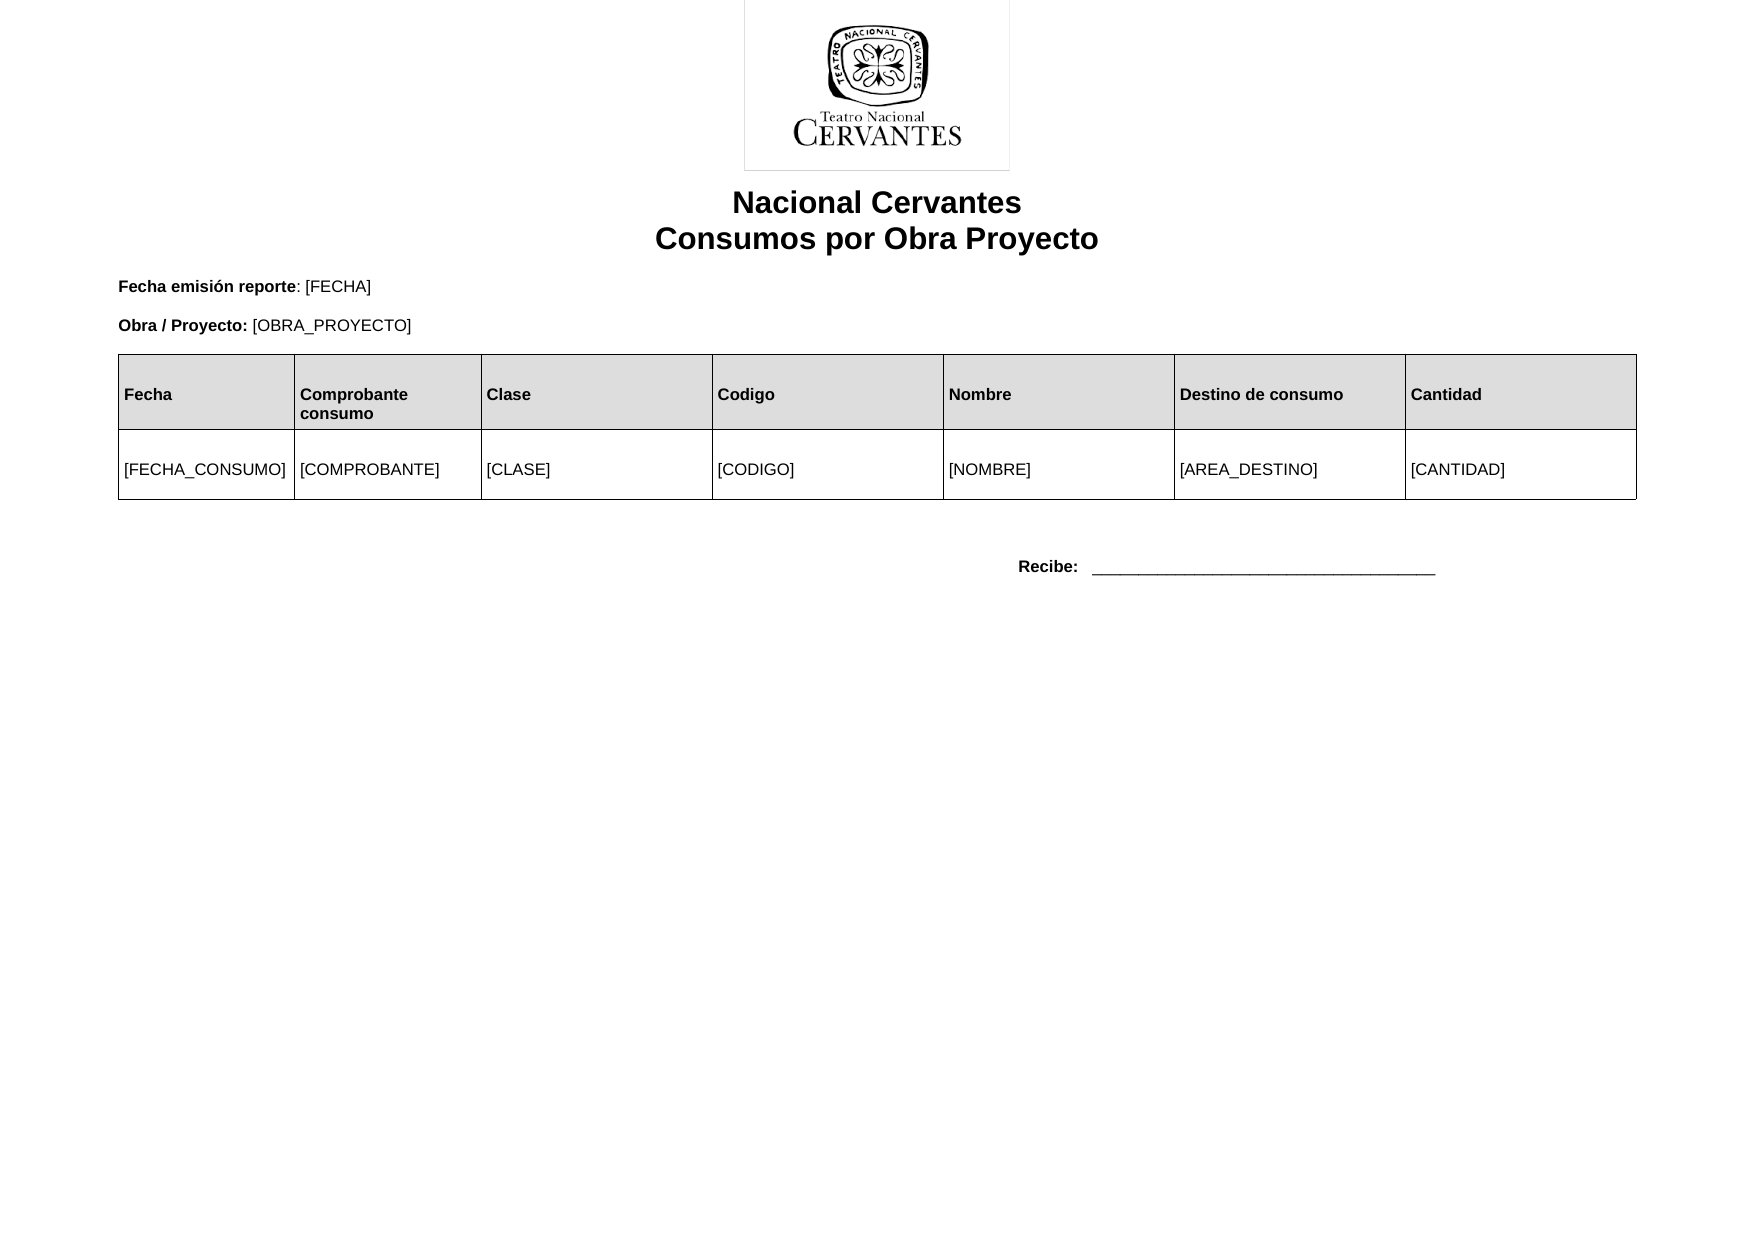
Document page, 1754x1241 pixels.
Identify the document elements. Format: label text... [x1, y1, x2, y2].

table_header Cantidad [1406, 355, 1636, 429]
text Fecha emisión reporte: [FECHA] [118, 277, 1636, 296]
text Recibe: _____________________________________ [118, 556, 1636, 576]
table_cell [CLASE] [482, 430, 712, 499]
table_cell [FECHA_CONSUMO] [119, 430, 294, 499]
text Obra / Proyecto: [OBRA_PROYECTO] [118, 316, 1636, 335]
text Nacional Cervantes [118, 184, 1636, 220]
table_header Destino de consumo [1175, 355, 1405, 429]
table_cell [COMPROBANTE] [295, 430, 481, 499]
table_cell [CANTIDAD] [1406, 430, 1636, 499]
table_header Nombre [944, 355, 1174, 429]
table_header Clase [482, 355, 712, 429]
table_cell [NOMBRE] [944, 430, 1174, 499]
table_cell [CODIGO] [713, 430, 943, 499]
table_header Codigo [713, 355, 943, 429]
table_header Fecha [119, 355, 294, 429]
table_cell [AREA_DESTINO] [1175, 430, 1405, 499]
text Consumos por Obra Proyecto [118, 220, 1636, 256]
picture [744, 0, 1010, 171]
table_header Comprobante consumo [295, 355, 481, 429]
